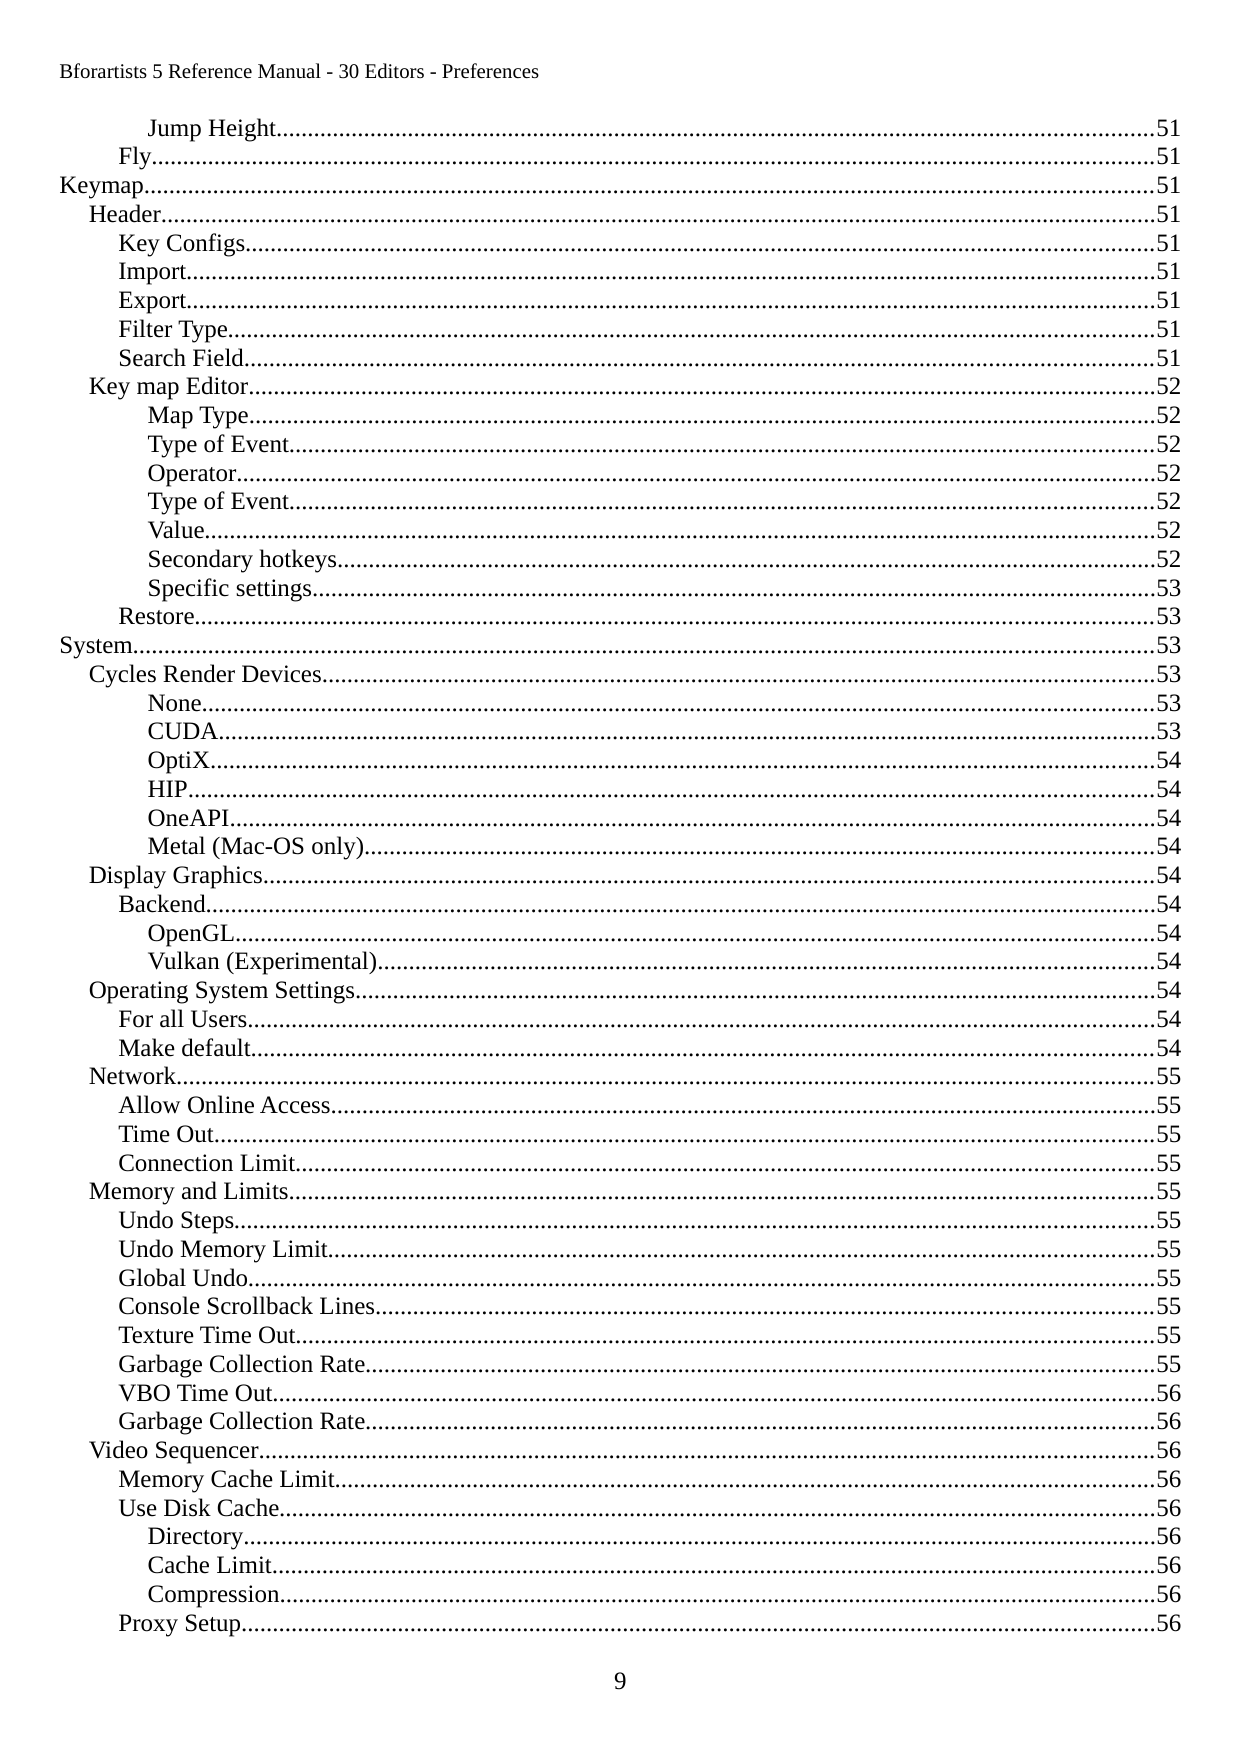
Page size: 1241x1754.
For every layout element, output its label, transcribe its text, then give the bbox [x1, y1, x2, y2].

text OpenGL 54 [147, 918, 1181, 946]
text Export 51 [118, 285, 1181, 314]
text Operating System Settings 54 [88, 975, 1181, 1004]
text Type of Event 52 [147, 486, 1181, 515]
text Secondary hotkeys 52 [147, 544, 1181, 573]
text Video Sequencer 56 [88, 1435, 1181, 1464]
text Connection Limit 55 [118, 1148, 1181, 1176]
text Specific settings 53 [147, 573, 1181, 601]
text Key Configs 51 [118, 228, 1181, 256]
text Undo Steps 55 [118, 1205, 1181, 1234]
text System 53 [59, 630, 1181, 659]
text Allow Online Access 55 [118, 1090, 1181, 1119]
text Console Scrollback Lines 55 [118, 1291, 1181, 1320]
text Type of Event 52 [147, 429, 1181, 458]
text Cache Limit 56 [147, 1550, 1181, 1579]
text Time Out 55 [118, 1119, 1181, 1148]
text Cycles Render Devices 53 [88, 659, 1181, 688]
text Jump Height 51 [147, 113, 1181, 141]
text CUDA 53 [147, 716, 1181, 745]
text Import 51 [118, 256, 1181, 285]
text Make default 54 [118, 1033, 1181, 1061]
text HIP 54 [147, 774, 1181, 803]
text Network 55 [88, 1061, 1181, 1090]
text Key map Editor 52 [88, 371, 1181, 400]
text Garbage Collection Rate 56 [118, 1406, 1181, 1435]
text Global Undo 55 [118, 1263, 1181, 1291]
text Proxy Setup 56 [118, 1608, 1181, 1636]
text Memory Cache Limit 56 [118, 1464, 1181, 1493]
text Compression 56 [147, 1579, 1181, 1608]
text Value 52 [147, 515, 1181, 544]
text OneAPI 54 [147, 803, 1181, 831]
text Fly 51 [118, 141, 1181, 170]
text Undo Memory Limit 55 [118, 1234, 1181, 1263]
text None 53 [147, 688, 1181, 716]
text Map Type 52 [147, 400, 1181, 429]
text Garbage Collection Rate 55 [118, 1349, 1181, 1378]
text Vulkan (Experimental) 54 [147, 946, 1181, 975]
text Search Field 51 [118, 343, 1181, 371]
text Display Graphics 54 [88, 860, 1181, 889]
text Operator 52 [147, 458, 1181, 486]
text Restore 53 [118, 601, 1181, 630]
text Keymap 51 [59, 170, 1181, 199]
text Backend 54 [118, 889, 1181, 918]
text VBO Time Out 56 [118, 1378, 1181, 1406]
text Memory and Limits 55 [88, 1176, 1181, 1205]
text Texture Time Out 55 [118, 1320, 1181, 1349]
text Directory 56 [147, 1521, 1181, 1550]
text Metal (Mac-OS only) 54 [147, 831, 1181, 860]
text OptiX 54 [147, 745, 1181, 774]
text For all Users 54 [118, 1004, 1181, 1033]
text Header 51 [88, 199, 1181, 228]
text Filter Type 51 [118, 314, 1181, 343]
text Use Disk Cache 56 [118, 1493, 1181, 1521]
